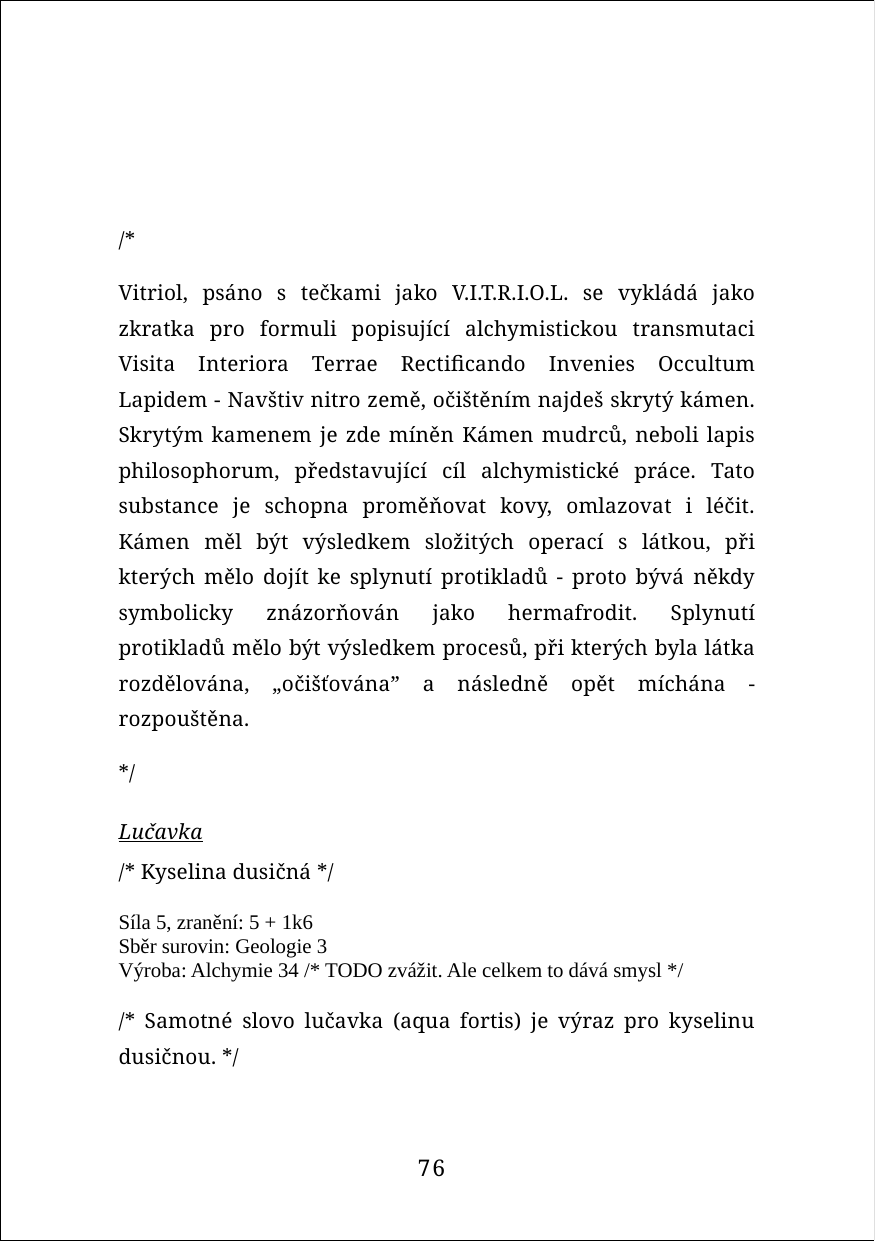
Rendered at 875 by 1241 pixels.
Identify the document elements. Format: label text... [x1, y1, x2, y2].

text Sběr surovin: Geologie 3 [118, 934, 756, 958]
text /* Samotné slovo lučavka (aqua fortis) je výraz pro kyselinu dusičnou. */ [118, 1007, 756, 1071]
text */ [118, 758, 756, 786]
text Vitriol, psáno s tečkami jako V.I.T.R.I.O.L. se vykládá jako zkratka pro formuli popisující alchymistickou transmutaci Visita Interiora Terrae Rectificando Invenies Occultum Lapidem - Navštiv nitro země, očištěním najdeš skrytý kámen. Skrytým kamenem je zde míněn Kámen mudrců, neboli lapis philosophorum, představující cíl alchymistické práce. Tato substance je schopna proměňovat kovy, omlazovat i léčit. Kámen měl být výsledkem složitých operací s látkou, při kterých mělo dojít ke splynutí protikladů - proto bývá někdy symbolicky znázorňován jako hermafrodit. Splynutí protikladů mělo být výsledkem procesů, při kterých byla látka rozdělována, „očišťována” a následně opět míchána - rozpouštěna. [118, 278, 756, 733]
text Výroba: Alchymie 34 /* TODO zvážit. Ale celkem to dává smysl */ [118, 958, 756, 982]
text /* [118, 225, 756, 253]
text Síla 5, zranění: 5 + 1k6 [118, 910, 756, 934]
subtitle Lučavka [118, 817, 756, 845]
text /* Kyselina dusičná */ [118, 857, 756, 886]
